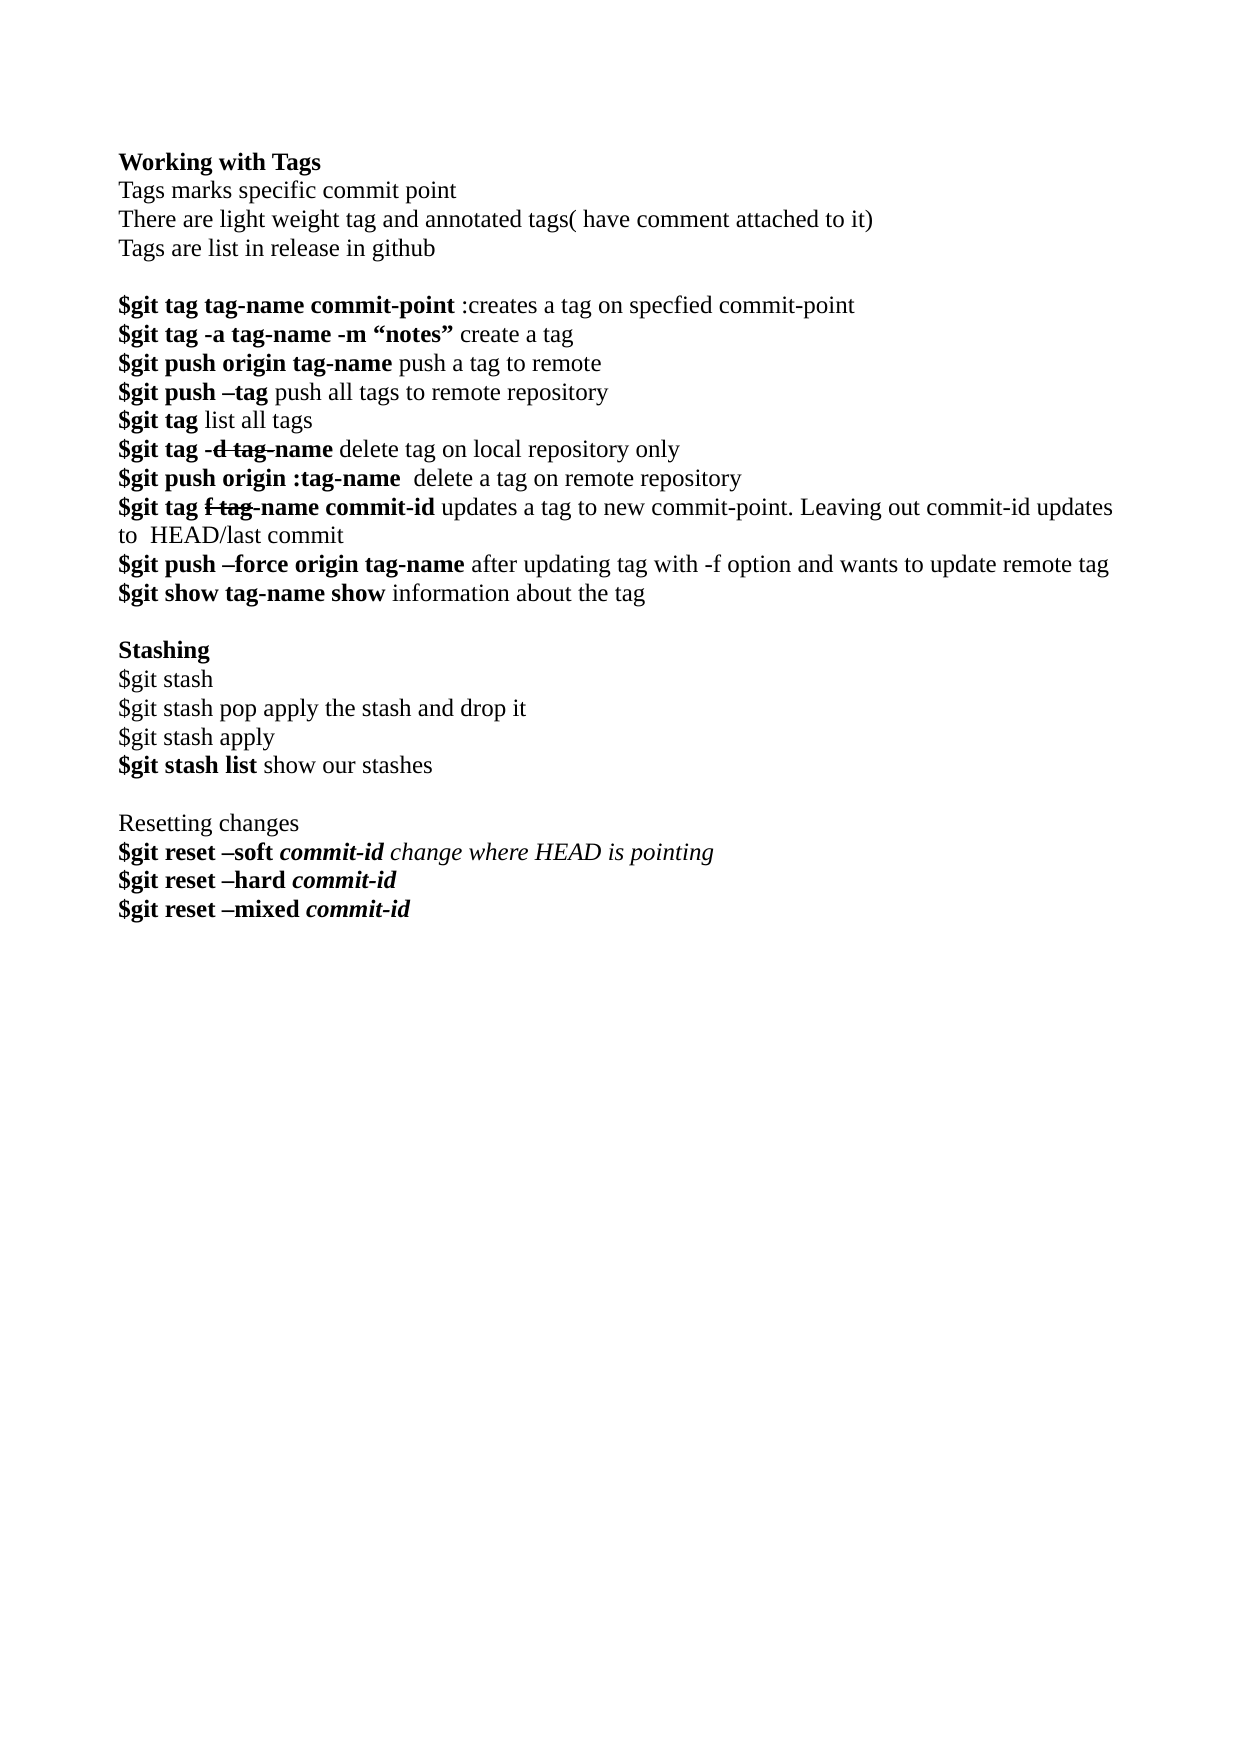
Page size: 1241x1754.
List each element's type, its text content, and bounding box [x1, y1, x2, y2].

text Resetting changes [118, 808, 1122, 837]
text $git tag tag-name commit-point :creates a tag on specfied commit-point [118, 291, 1122, 319]
text $git show tag-name show information about the tag [118, 578, 1122, 607]
text $git stash apply [118, 722, 1122, 751]
text $git push origin :tag-name delete a tag on remote repository [118, 463, 1122, 492]
text $git stash pop apply the stash and drop it [118, 693, 1122, 722]
text $git tag -d tag-name delete tag on local repository only [118, 434, 1122, 463]
text Stashing [118, 636, 1122, 664]
text $git tag -a tag-name -m “notes” create a tag [118, 319, 1122, 348]
text $git tag list all tags [118, 406, 1122, 434]
text $git push –force origin tag-name after updating tag with -f option and wants to update remote tag [118, 549, 1122, 578]
text $git reset –hard commit-id [118, 866, 1122, 894]
text $git reset –soft commit-id change where HEAD is pointing [118, 837, 1122, 866]
text Tags are list in release in github [118, 233, 1122, 262]
text There are light weight tag and annotated tags( have comment attached to it) [118, 204, 1122, 233]
text $git tag f tag-name commit-id updates a tag to new commit-point. Leaving out commit-id updates to HEAD/last commit [118, 492, 1122, 549]
text $git reset –mixed commit-id [118, 894, 1122, 923]
text $git stash list show our stashes [118, 751, 1122, 779]
text Working with Tags [118, 147, 1122, 176]
text $git stash [118, 664, 1122, 693]
text Tags marks specific commit point [118, 176, 1122, 204]
text $git push –tag push all tags to remote repository [118, 377, 1122, 406]
text $git push origin tag-name push a tag to remote [118, 348, 1122, 377]
